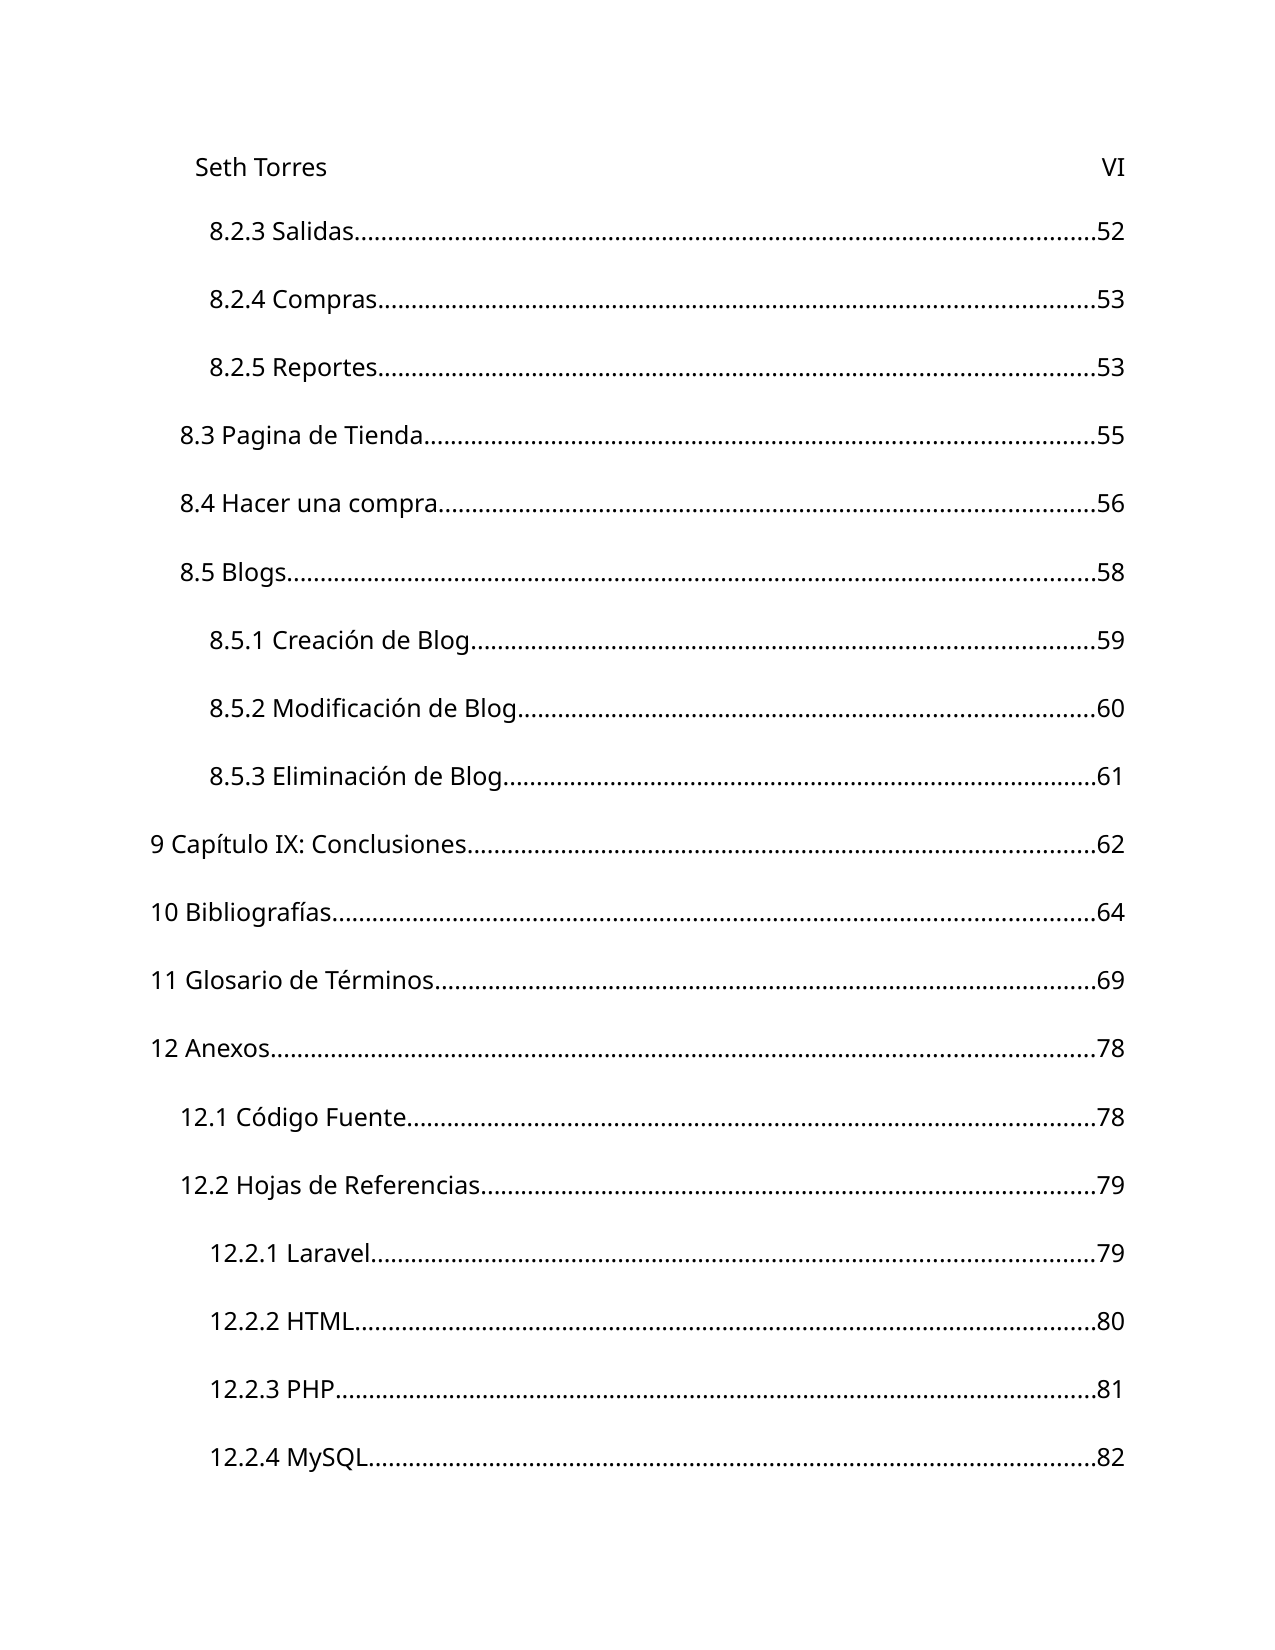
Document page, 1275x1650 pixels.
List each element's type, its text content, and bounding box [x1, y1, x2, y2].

text 11 Glosario de Términos 69 [150, 963, 1125, 997]
text 8.2.5 Reportes 53 [209, 350, 1125, 384]
text 12 Anexos 78 [150, 1031, 1125, 1065]
text 8.2.4 Compras 53 [209, 282, 1125, 316]
text 12.2.3 PHP 81 [209, 1372, 1125, 1406]
text 8.3 Pagina de Tienda 55 [179, 418, 1125, 452]
text 8.5.1 Creación de Blog 59 [209, 622, 1125, 656]
text 12.2.2 HTML 80 [209, 1303, 1125, 1338]
text 8.5.3 Eliminación de Blog 61 [209, 758, 1125, 793]
text 8.5.2 Modificación de Blog 60 [209, 690, 1125, 724]
text 12.2.4 MySQL 82 [209, 1440, 1125, 1474]
text 8.4 Hacer una compra 56 [179, 486, 1125, 520]
text 9 Capítulo IX: Conclusiones 62 [150, 827, 1125, 861]
text 8.5 Blogs 58 [179, 554, 1125, 588]
text 12.2.1 Laravel 79 [209, 1235, 1125, 1269]
text 10 Bibliografías 64 [150, 895, 1125, 929]
text 12.1 Código Fuente 78 [179, 1099, 1125, 1133]
text 8.2.3 Salidas 52 [209, 213, 1125, 248]
text 12.2 Hojas de Referencias 79 [179, 1167, 1125, 1201]
